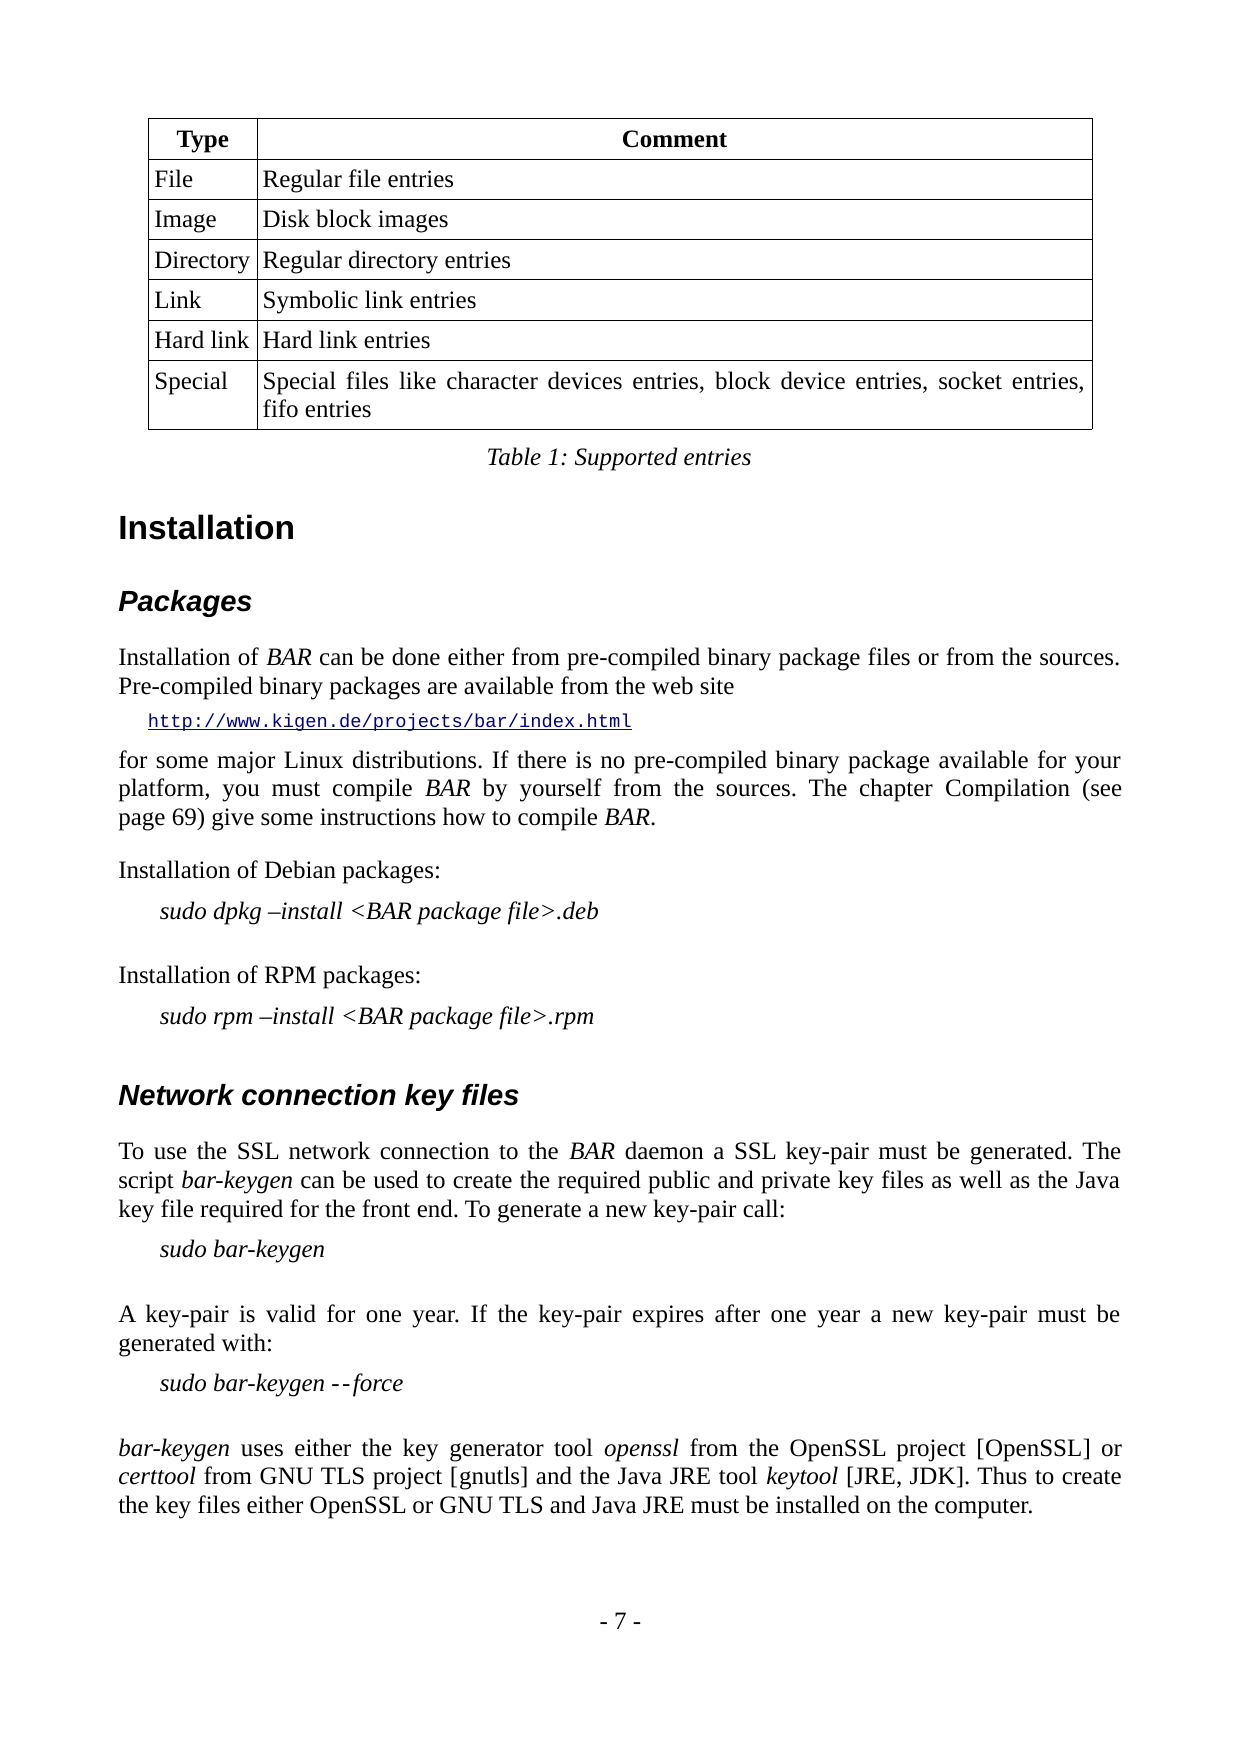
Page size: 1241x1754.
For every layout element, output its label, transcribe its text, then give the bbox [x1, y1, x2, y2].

table_header Comment [258, 119, 1092, 158]
text Installation of BAR can be done either from pre-compiled binary package files or from the sources. Pre-compiled binary packages are available from the web site [118, 642, 1122, 699]
table_cell Regular file entries [258, 160, 1092, 199]
subtitle Network connection key files [118, 1078, 1122, 1112]
text bar-keygen uses either the key generator tool openssl from the OpenSSL project [OpenSSL] or certtool from GNU TLS project [gnutls] and the Java JRE tool keytool [JRE, JDK]. Thus to create the key files either OpenSSL or GNU TLS and Java JRE must be installed on the computer. [118, 1433, 1122, 1519]
text for some major Linux distributions. If there is no pre-compiled binary package available for your platform, you must compile BAR by yourself from the sources. The chapter Compilation (see page 70) give some instructions how to compile BAR. [118, 745, 1122, 831]
table_cell Image [149, 200, 257, 239]
table_header Type [149, 119, 257, 158]
text Installation of RPM packages: [118, 960, 1122, 989]
table_cell Link [149, 280, 257, 320]
subtitle Packages [118, 584, 1122, 618]
text sudo rpm –install <BAR package file>.rpm [159, 1001, 1122, 1029]
table_cell File [149, 160, 257, 199]
text To use the SSL network connection to the BAR daemon a SSL key-pair must be generated. The script bar-keygen can be used to create the required public and private key files as well as the Java key file required for the front end. To generate a new key-pair call: [118, 1136, 1122, 1222]
subtitle Installation [118, 508, 1122, 547]
text sudo bar-keygen [159, 1234, 1122, 1263]
table_cell Special files like character devices entries, block device entries, socket entries, fifo entries [258, 361, 1092, 429]
text A key-pair is valid for one year. If the key-pair expires after one year a new key-pair must be generated with: [118, 1299, 1122, 1356]
text Installation of Debian packages: [118, 855, 1122, 884]
table_cell Regular directory entries [258, 240, 1092, 279]
text http://www.kigen.de/projects/bar/index.html [148, 712, 1122, 733]
text sudo dpkg –install <BAR package file>.deb [159, 896, 1122, 924]
table_cell Hard link [149, 321, 257, 360]
text Table 1: Supported entries [118, 442, 1122, 470]
table_cell Directory [149, 240, 257, 279]
table_cell Hard link entries [258, 321, 1092, 360]
table_cell Symbolic link entries [258, 280, 1092, 320]
text sudo bar-keygen ‑‑force [159, 1368, 1122, 1397]
table_cell Disk block images [258, 200, 1092, 239]
table_cell Special [149, 361, 257, 429]
